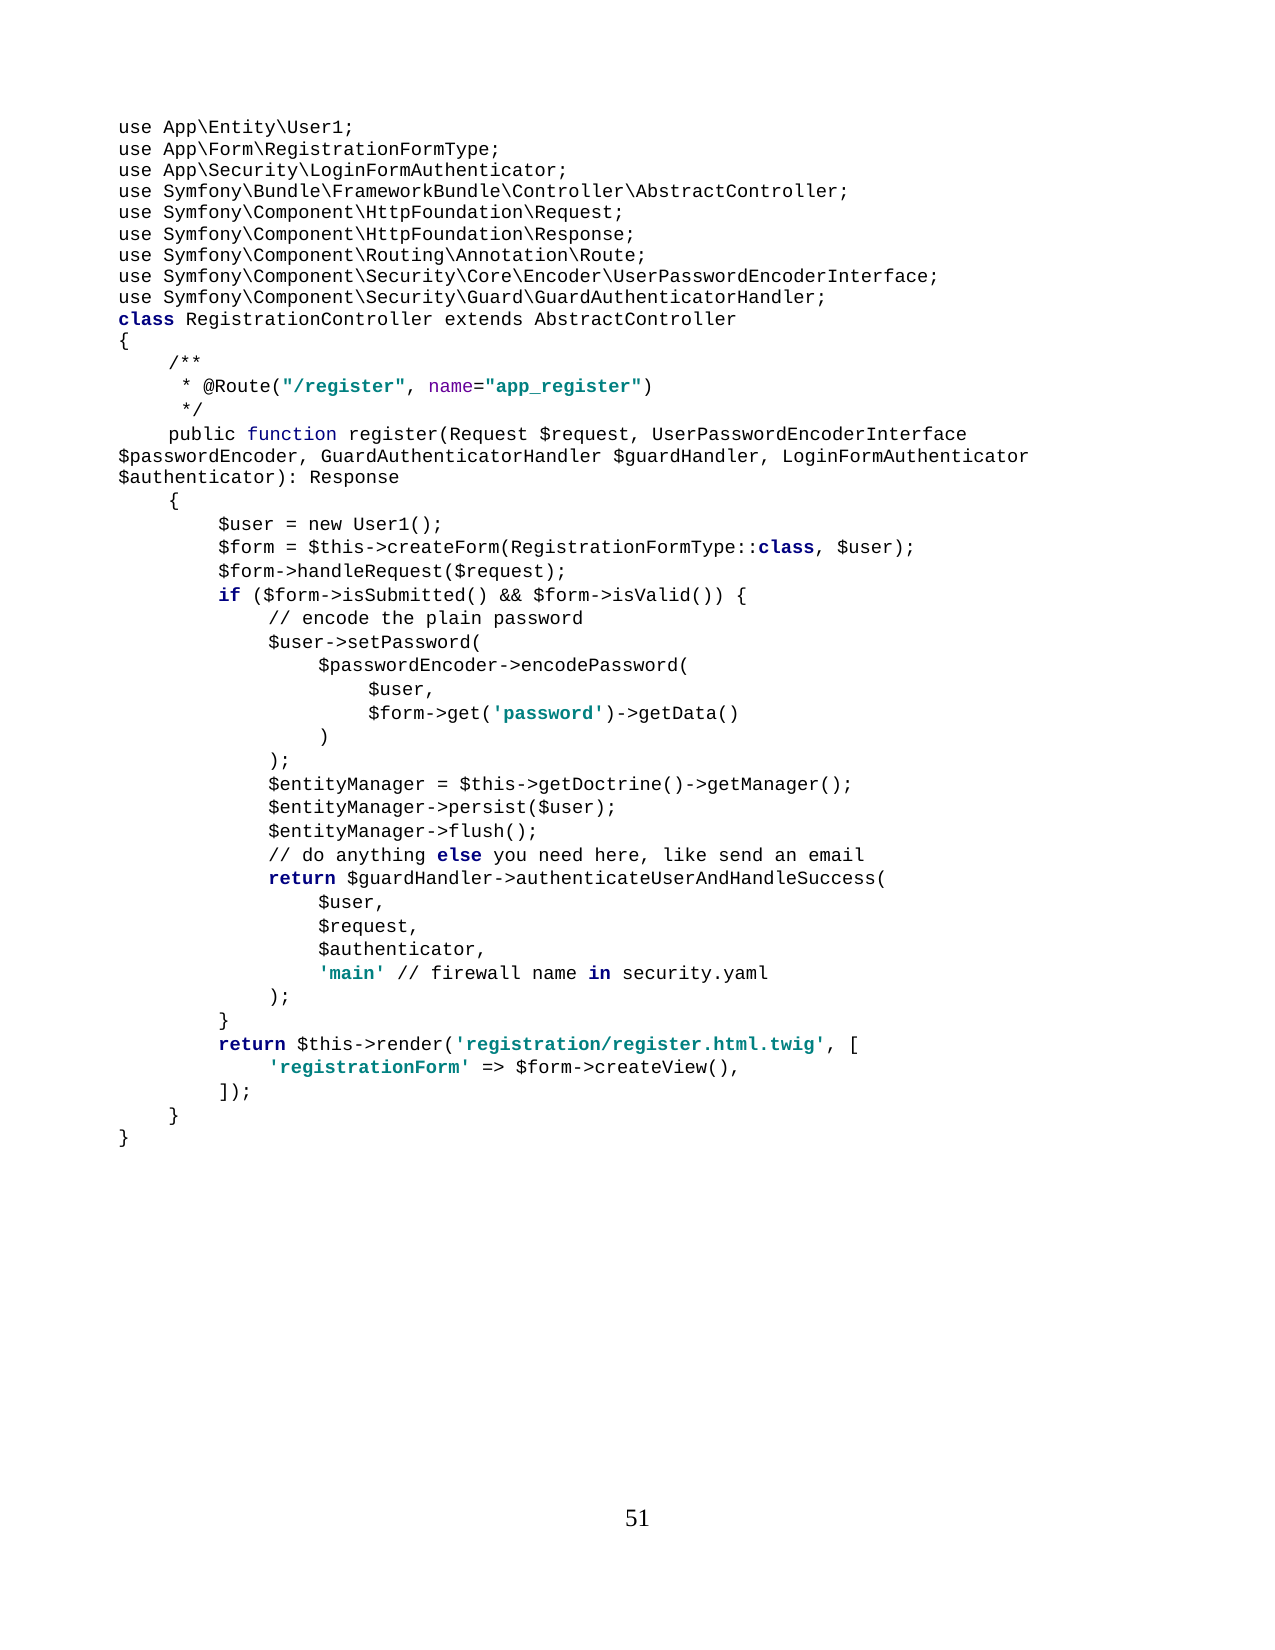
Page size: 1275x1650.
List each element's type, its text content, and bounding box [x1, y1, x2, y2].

text public function register(Request $request, UserPasswordEncoderInterface $passwordEncoder, GuardAuthenticatorHandler $guardHandler, LoginFormAuthenticator $authenticator): Response [118, 423, 1157, 489]
text * @Route("/register", name="app_register") [118, 376, 1157, 399]
text // do anything else you need here, like send an email [118, 844, 1157, 867]
text } [118, 1009, 1157, 1033]
text if ($form->isSubmitted() && $form->isValid()) { [118, 583, 1157, 607]
text use Symfony\Component\Security\Core\Encoder\UserPasswordEncoderInterface; [118, 267, 1157, 288]
text use App\Security\LoginFormAuthenticator; [118, 161, 1157, 182]
text $user->setPassword( [118, 631, 1157, 654]
text $authenticator, [118, 938, 1157, 962]
text */ [118, 399, 1157, 423]
text ) [118, 725, 1157, 749]
text $user, [118, 891, 1157, 914]
text use Symfony\Component\Routing\Annotation\Route; [118, 246, 1157, 267]
text { [118, 489, 1157, 513]
text $entityManager->persist($user); [118, 796, 1157, 820]
text $entityManager->flush(); [118, 820, 1157, 844]
text return $this->render('registration/register.html.twig', [ [118, 1033, 1157, 1056]
text $form->get('password')->getData() [118, 702, 1157, 725]
text $user = new User1(); [118, 513, 1157, 536]
text return $guardHandler->authenticateUserAndHandleSuccess( [118, 867, 1157, 891]
text 'main' // firewall name in security.yaml [118, 962, 1157, 986]
text $request, [118, 914, 1157, 938]
text 'registrationForm' => $form->createView(), [118, 1056, 1157, 1080]
text use Symfony\Component\HttpFoundation\Request; [118, 203, 1157, 224]
text { [118, 331, 1157, 352]
text $form = $this->createForm(RegistrationFormType::class, $user); [118, 536, 1157, 560]
text $form->handleRequest($request); [118, 560, 1157, 583]
text $user, [118, 678, 1157, 702]
text class RegistrationController extends AbstractController [118, 309, 1157, 331]
text } [118, 1127, 1157, 1149]
text // encode the plain password [118, 607, 1157, 631]
text $entityManager = $this->getDoctrine()->getManager(); [118, 773, 1157, 796]
text ]); [118, 1080, 1157, 1104]
text use Symfony\Component\HttpFoundation\Response; [118, 224, 1157, 246]
text ); [118, 749, 1157, 773]
text use App\Entity\User1; [118, 118, 1157, 139]
text } [118, 1104, 1157, 1127]
text use Symfony\Bundle\FrameworkBundle\Controller\AbstractController; [118, 182, 1157, 203]
text use Symfony\Component\Security\Guard\GuardAuthenticatorHandler; [118, 288, 1157, 309]
text ); [118, 986, 1157, 1009]
text use App\Form\RegistrationFormType; [118, 139, 1157, 161]
text /** [118, 352, 1157, 376]
text $passwordEncoder->encodePassword( [118, 654, 1157, 678]
